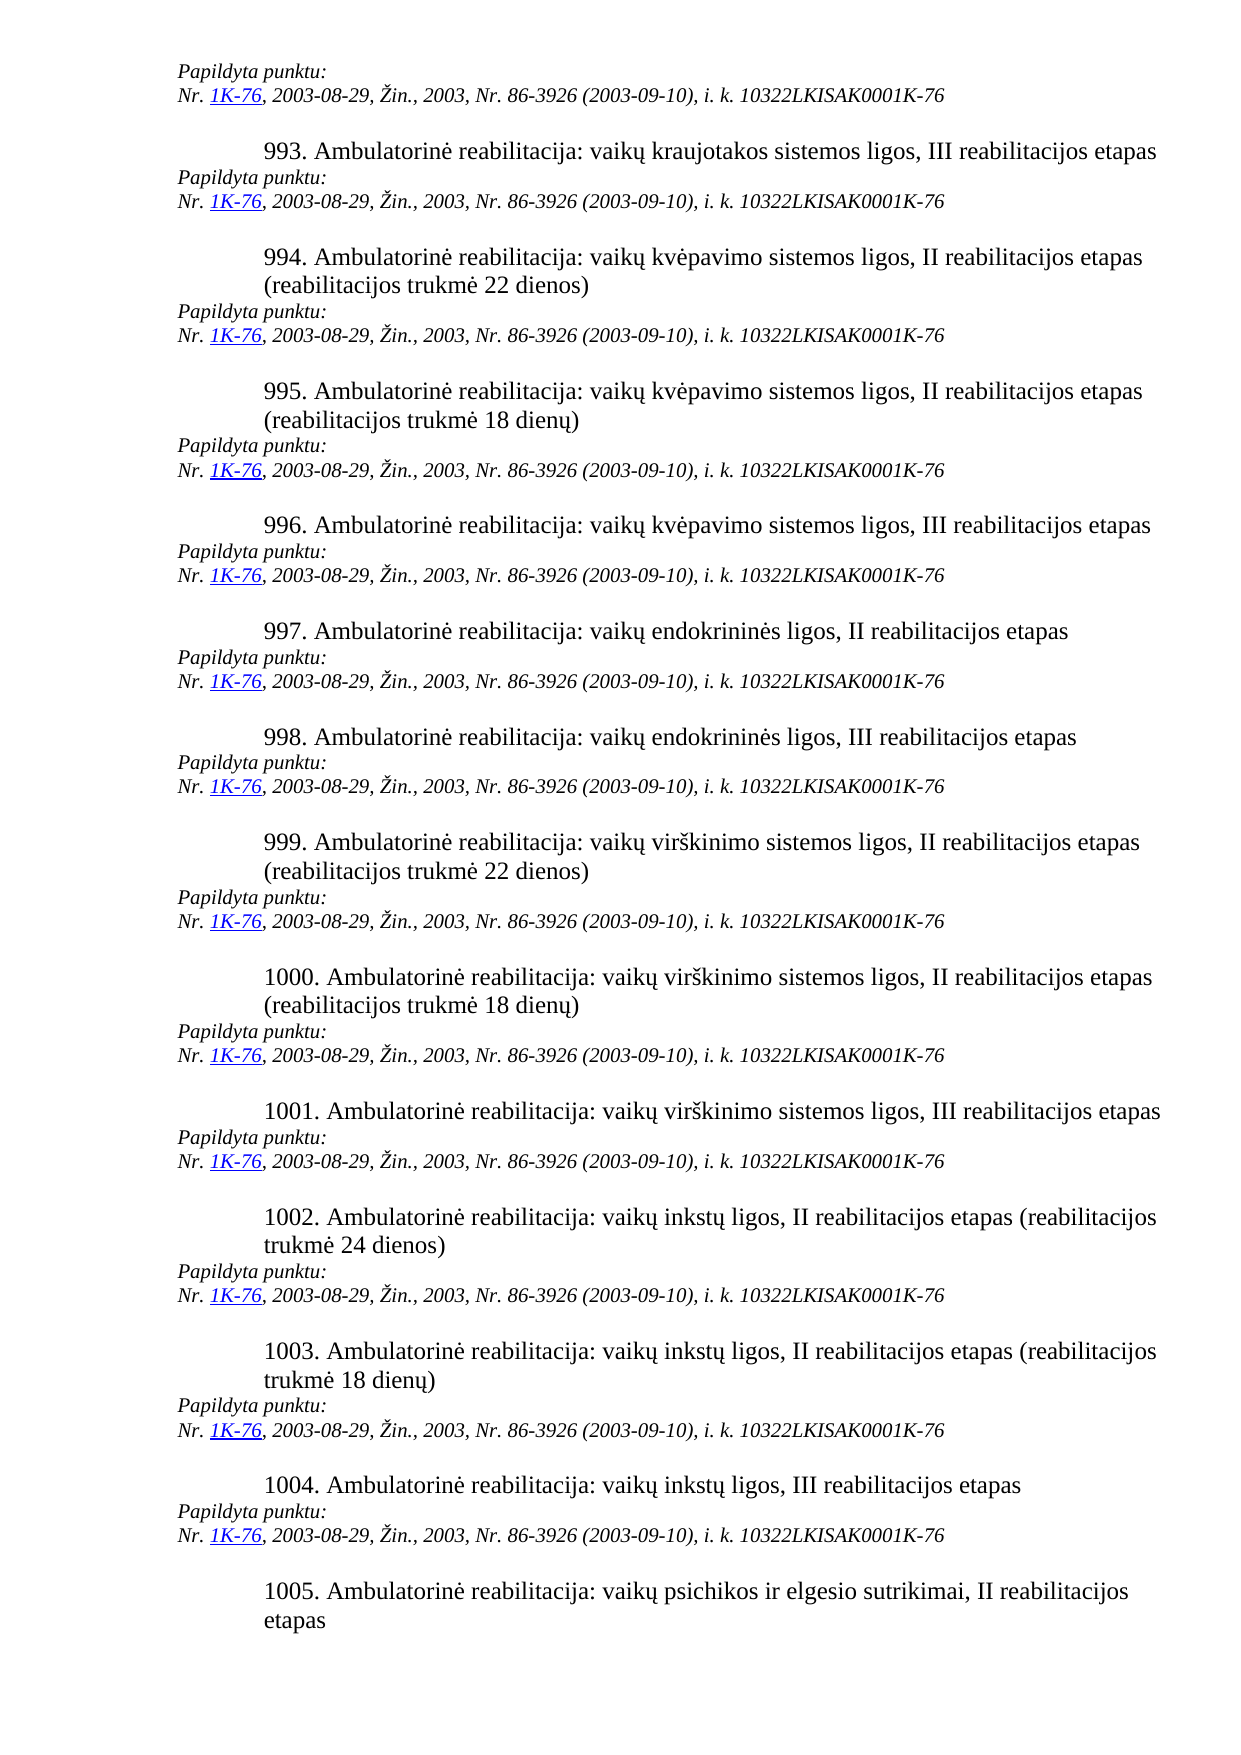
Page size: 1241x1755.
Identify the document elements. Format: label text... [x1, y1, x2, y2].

text Nr. 1K-76, 2003-08-29, Žin., 2003, Nr. 86-3926 (2003-09-10), i. k. 10322LKISAK0001K-76 [177, 1523, 1181, 1547]
text 1004. Ambulatorinė reabilitacija: vaikų inkstų ligos, III reabilitacijos etapas [263, 1470, 1181, 1499]
text Papildyta punktu: [177, 885, 1181, 909]
text 1000. Ambulatorinė reabilitacija: vaikų virškinimo sistemos ligos, II reabilitacijos etapas (reabilitacijos trukmė 18 dienų) [263, 962, 1181, 1019]
text 1001. Ambulatorinė reabilitacija: vaikų virškinimo sistemos ligos, III reabilitacijos etapas [263, 1096, 1181, 1125]
text Papildyta punktu: [177, 59, 1181, 83]
text Papildyta punktu: [177, 165, 1181, 189]
text Nr. 1K-76, 2003-08-29, Žin., 2003, Nr. 86-3926 (2003-09-10), i. k. 10322LKISAK0001K-76 [177, 669, 1181, 693]
text Papildyta punktu: [177, 1125, 1181, 1149]
text 998. Ambulatorinė reabilitacija: vaikų endokrininės ligos, III reabilitacijos etapas [263, 722, 1181, 750]
text 1002. Ambulatorinė reabilitacija: vaikų inkstų ligos, II reabilitacijos etapas (reabilitacijos trukmė 24 dienos) [263, 1202, 1181, 1259]
text 1003. Ambulatorinė reabilitacija: vaikų inkstų ligos, II reabilitacijos etapas (reabilitacijos trukmė 18 dienų) [263, 1336, 1181, 1393]
text Papildyta punktu: [177, 1259, 1181, 1283]
text Papildyta punktu: [177, 1499, 1181, 1523]
text Papildyta punktu: [177, 1393, 1181, 1417]
text Papildyta punktu: [177, 645, 1181, 669]
text Nr. 1K-76, 2003-08-29, Žin., 2003, Nr. 86-3926 (2003-09-10), i. k. 10322LKISAK0001K-76 [177, 563, 1181, 587]
text 997. Ambulatorinė reabilitacija: vaikų endokrininės ligos, II reabilitacijos etapas [263, 616, 1181, 645]
text Nr. 1K-76, 2003-08-29, Žin., 2003, Nr. 86-3926 (2003-09-10), i. k. 10322LKISAK0001K-76 [177, 1417, 1181, 1442]
text Papildyta punktu: [177, 539, 1181, 563]
text 996. Ambulatorinė reabilitacija: vaikų kvėpavimo sistemos ligos, III reabilitacijos etapas [263, 510, 1181, 539]
text Nr. 1K-76, 2003-08-29, Žin., 2003, Nr. 86-3926 (2003-09-10), i. k. 10322LKISAK0001K-76 [177, 323, 1181, 347]
text 995. Ambulatorinė reabilitacija: vaikų kvėpavimo sistemos ligos, II reabilitacijos etapas (reabilitacijos trukmė 18 dienų) [263, 376, 1181, 433]
text Nr. 1K-76, 2003-08-29, Žin., 2003, Nr. 86-3926 (2003-09-10), i. k. 10322LKISAK0001K-76 [177, 1149, 1181, 1173]
text Papildyta punktu: [177, 750, 1181, 774]
text 1005. Ambulatorinė reabilitacija: vaikų psichikos ir elgesio sutrikimai, II reabilitacijos etapas [263, 1576, 1181, 1633]
text Papildyta punktu: [177, 1019, 1181, 1043]
text 994. Ambulatorinė reabilitacija: vaikų kvėpavimo sistemos ligos, II reabilitacijos etapas (reabilitacijos trukmė 22 dienos) [263, 242, 1181, 299]
text Nr. 1K-76, 2003-08-29, Žin., 2003, Nr. 86-3926 (2003-09-10), i. k. 10322LKISAK0001K-76 [177, 189, 1181, 213]
text Papildyta punktu: [177, 299, 1181, 323]
text Nr. 1K-76, 2003-08-29, Žin., 2003, Nr. 86-3926 (2003-09-10), i. k. 10322LKISAK0001K-76 [177, 774, 1181, 798]
text Nr. 1K-76, 2003-08-29, Žin., 2003, Nr. 86-3926 (2003-09-10), i. k. 10322LKISAK0001K-76 [177, 1283, 1181, 1307]
text Nr. 1K-76, 2003-08-29, Žin., 2003, Nr. 86-3926 (2003-09-10), i. k. 10322LKISAK0001K-76 [177, 1043, 1181, 1067]
text Nr. 1K-76, 2003-08-29, Žin., 2003, Nr. 86-3926 (2003-09-10), i. k. 10322LKISAK0001K-76 [177, 457, 1181, 482]
text 999. Ambulatorinė reabilitacija: vaikų virškinimo sistemos ligos, II reabilitacijos etapas (reabilitacijos trukmė 22 dienos) [263, 827, 1181, 885]
text Nr. 1K-76, 2003-08-29, Žin., 2003, Nr. 86-3926 (2003-09-10), i. k. 10322LKISAK0001K-76 [177, 83, 1181, 107]
text Papildyta punktu: [177, 433, 1181, 457]
text 993. Ambulatorinė reabilitacija: vaikų kraujotakos sistemos ligos, III reabilitacijos etapas [263, 136, 1181, 165]
text Nr. 1K-76, 2003-08-29, Žin., 2003, Nr. 86-3926 (2003-09-10), i. k. 10322LKISAK0001K-76 [177, 909, 1181, 933]
